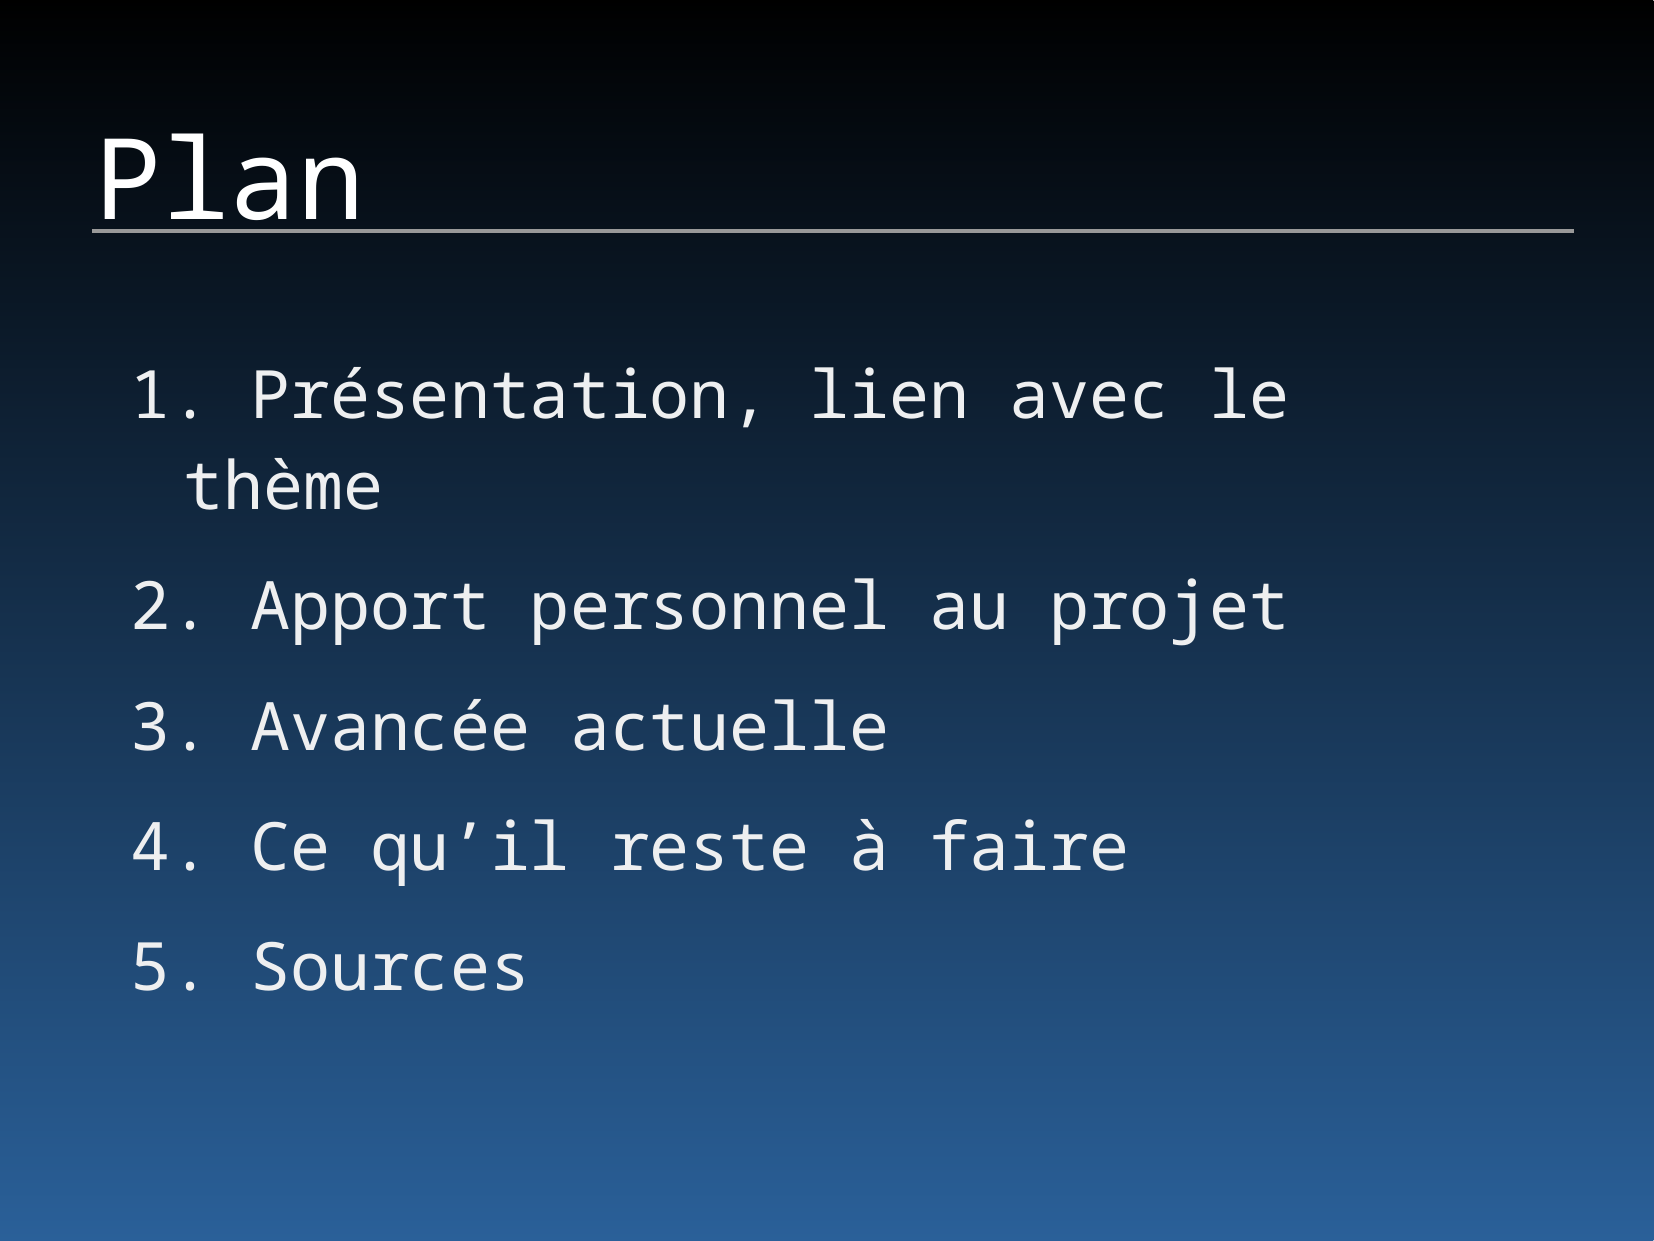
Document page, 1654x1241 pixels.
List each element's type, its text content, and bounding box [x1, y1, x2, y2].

title Plan [94, 100, 1426, 251]
list Présentation, lien avec le thème Apport personnel au projet Avancée actuelle Ce qu’il reste à faire Sources [112, 227, 1501, 1163]
